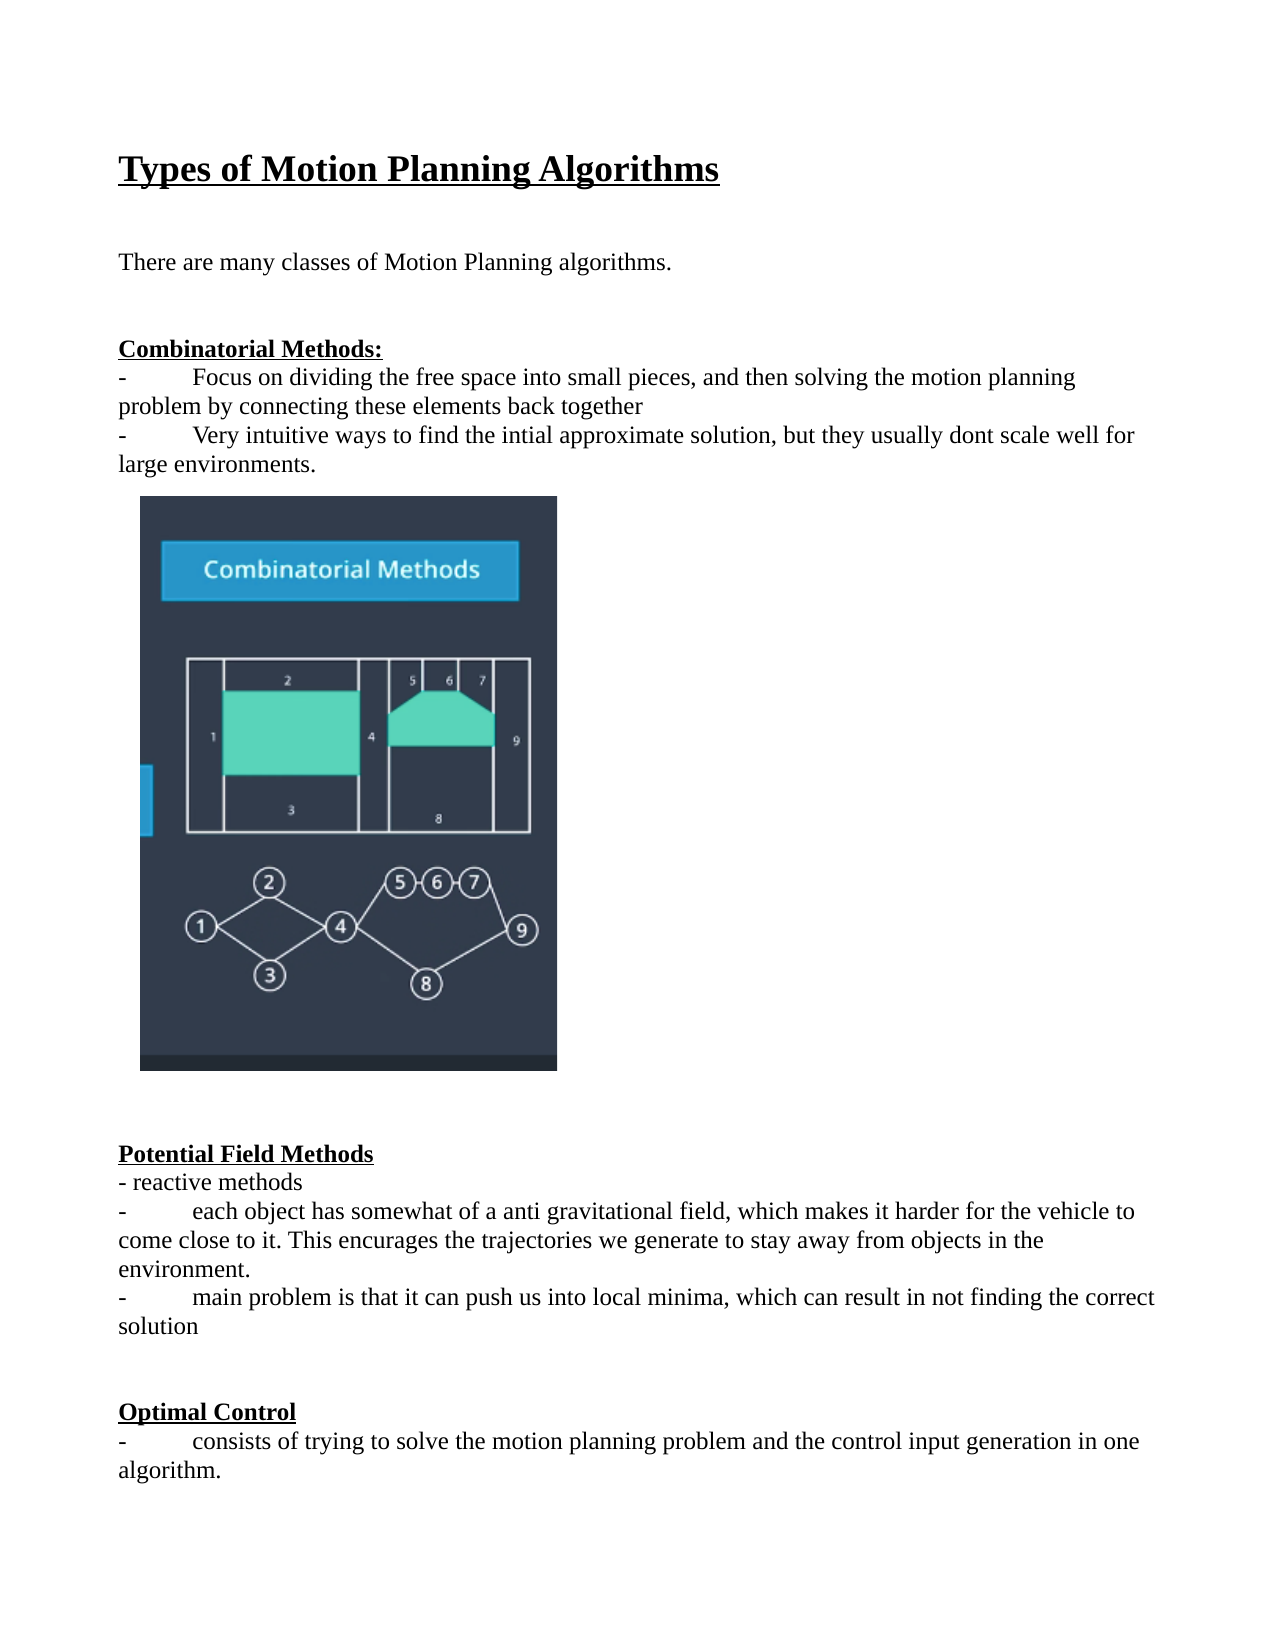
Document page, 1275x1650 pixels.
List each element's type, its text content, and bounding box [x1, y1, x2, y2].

picture [140, 496, 558, 1071]
text Combinatorial Methods: [118, 334, 1157, 362]
text Potential Field Methods [118, 1139, 1157, 1167]
text - main problem is that it can push us into local minima, which can result in not finding the correct solution [118, 1282, 1157, 1340]
text There are many classes of Motion Planning algorithms. [118, 247, 1157, 276]
text Optimal Control [118, 1397, 1157, 1426]
text Types of Motion Planning Algorithms [118, 147, 1157, 190]
text - reactive methods [118, 1167, 1157, 1196]
text - consists of trying to solve the motion planning problem and the control input generation in one algorithm. [118, 1426, 1157, 1484]
text - Focus on dividing the free space into small pieces, and then solving the motion planning problem by connecting these elements back together [118, 362, 1157, 420]
text - each object has somewhat of a anti gravitational field, which makes it harder for the vehicle to come close to it. This encurages the trajectories we generate to stay away from objects in the environment. [118, 1196, 1157, 1282]
text - Very intuitive ways to find the intial approximate solution, but they usually dont scale well for large environments. [118, 420, 1157, 477]
